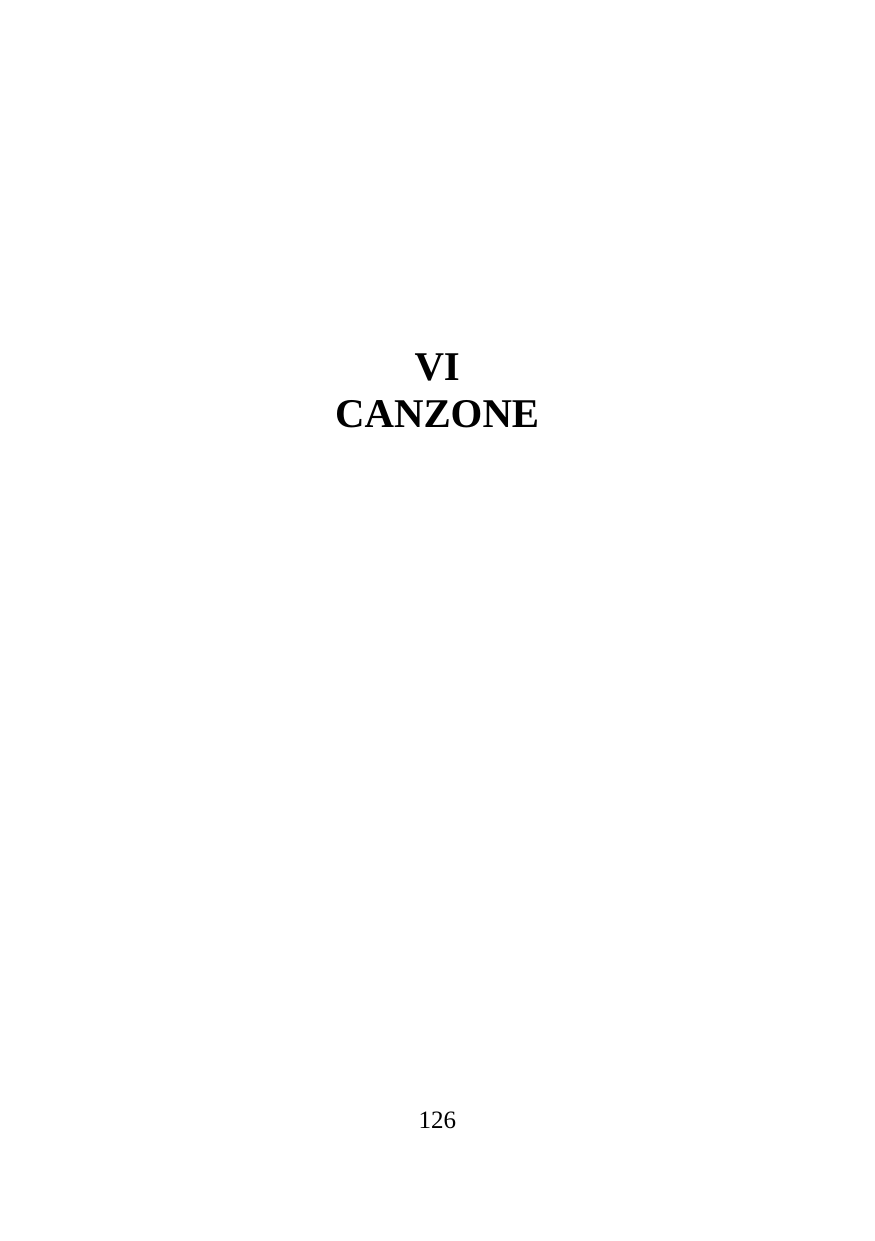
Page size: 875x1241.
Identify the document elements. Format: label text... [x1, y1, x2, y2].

subtitle VI CANZONE [106, 342, 768, 436]
